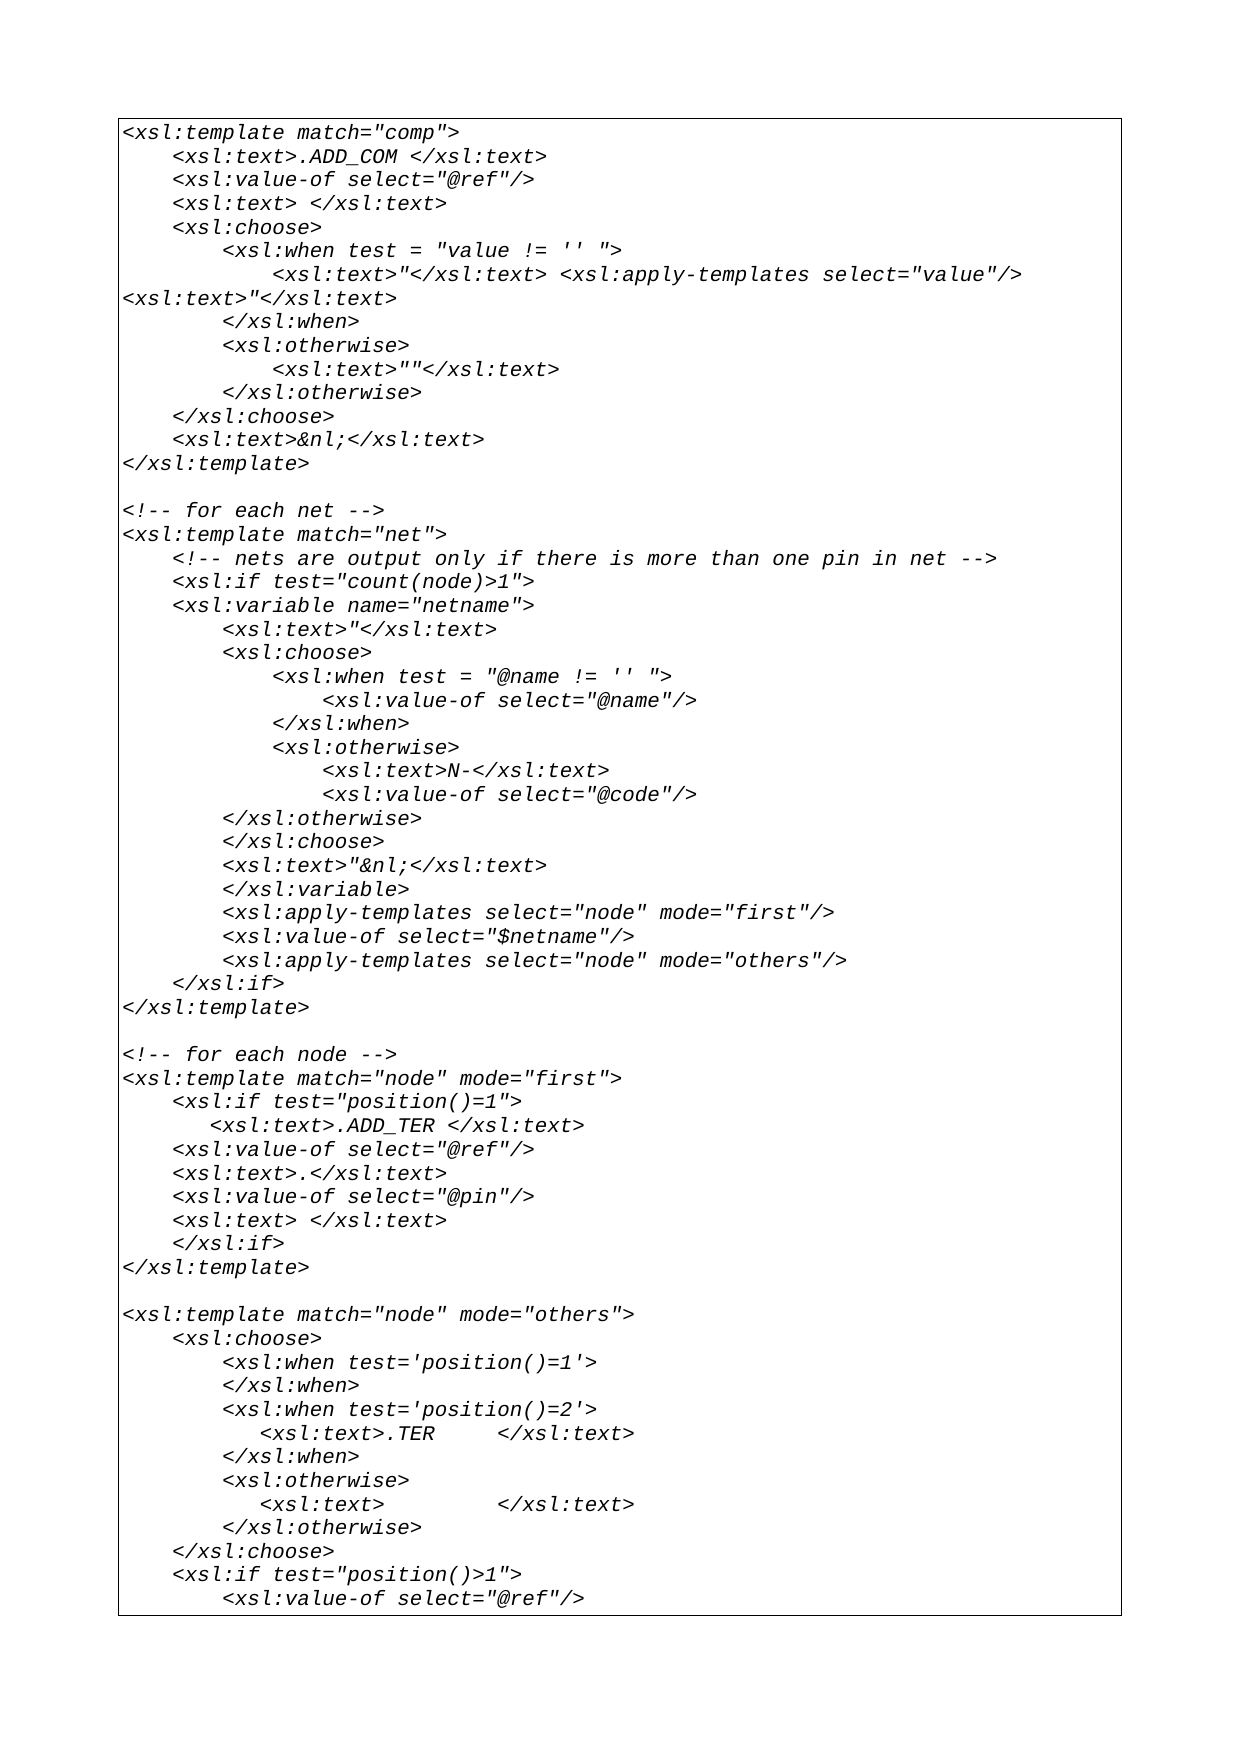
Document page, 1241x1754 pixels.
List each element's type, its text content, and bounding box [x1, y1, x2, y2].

text <!-- nets are output only if there is more than one pin in net --> [119, 544, 1121, 567]
text </xsl:when> [119, 307, 1121, 331]
text </xsl:template> [119, 1253, 1121, 1281]
text <!-- for each node --> [119, 1040, 1121, 1064]
text <xsl:choose> [119, 1324, 1121, 1348]
text <xsl:template match="comp"> [119, 119, 1121, 142]
text <xsl:value-of select="@ref"/> [119, 1584, 1121, 1615]
text <xsl:text>.ADD_TER </xsl:text> [119, 1111, 1121, 1135]
text <xsl:value-of select="@ref"/> [119, 1135, 1121, 1158]
text </xsl:if> [119, 969, 1121, 993]
text <xsl:if test="count(node)>1"> [119, 567, 1121, 591]
text <xsl:choose> [119, 213, 1121, 236]
text </xsl:otherwise> [119, 378, 1121, 402]
text <xsl:when test = "value != '' "> [119, 236, 1121, 260]
text <xsl:apply-templates select="node" mode="others"/> [119, 946, 1121, 969]
text <xsl:apply-templates select="node" mode="first"/> [119, 898, 1121, 922]
text <xsl:text>""</xsl:text> [119, 354, 1121, 378]
text <xsl:template match="node" mode="others"> [119, 1300, 1121, 1324]
text <xsl:value-of select="@code"/> [119, 780, 1121, 804]
text <xsl:when test='position()=1'> [119, 1348, 1121, 1371]
text <xsl:value-of select="@name"/> [119, 686, 1121, 709]
text </xsl:choose> [119, 402, 1121, 426]
text <xsl:text>N-</xsl:text> [119, 757, 1121, 780]
text </xsl:when> [119, 1442, 1121, 1466]
text <xsl:text> </xsl:text> [119, 1489, 1121, 1513]
text <xsl:text>.</xsl:text> [119, 1158, 1121, 1182]
text <xsl:value-of select="@ref"/> [119, 165, 1121, 189]
text <xsl:variable name="netname"> [119, 591, 1121, 615]
text <xsl:text>.TER </xsl:text> [119, 1419, 1121, 1442]
text <xsl:template match="net"> [119, 520, 1121, 544]
text <xsl:otherwise> [119, 1466, 1121, 1489]
text </xsl:template> [119, 993, 1121, 1021]
text <xsl:text>"</xsl:text> [119, 615, 1121, 638]
text <xsl:when test='position()=2'> [119, 1395, 1121, 1419]
text <xsl:template match="node" mode="first"> [119, 1064, 1121, 1088]
text </xsl:choose> [119, 827, 1121, 851]
text <xsl:text> </xsl:text> [119, 189, 1121, 213]
text <!-- for each net --> [119, 496, 1121, 520]
text <xsl:text>.ADD_COM </xsl:text> [119, 142, 1121, 165]
text <xsl:otherwise> [119, 733, 1121, 757]
text <xsl:text>"&nl;</xsl:text> [119, 851, 1121, 875]
text <xsl:value-of select="@pin"/> [119, 1182, 1121, 1206]
text <xsl:value-of select="$netname"/> [119, 922, 1121, 946]
text </xsl:otherwise> [119, 1513, 1121, 1537]
text <xsl:text>"</xsl:text> <xsl:apply-templates select="value"/> <xsl:text>"</xsl:text> [119, 260, 1121, 307]
text <xsl:if test="position()=1"> [119, 1088, 1121, 1111]
text </xsl:when> [119, 1371, 1121, 1395]
text </xsl:when> [119, 709, 1121, 733]
text <xsl:text>&nl;</xsl:text> [119, 426, 1121, 449]
text </xsl:if> [119, 1229, 1121, 1253]
text <xsl:otherwise> [119, 331, 1121, 354]
text </xsl:choose> [119, 1537, 1121, 1561]
text <xsl:if test="position()>1"> [119, 1561, 1121, 1584]
text </xsl:otherwise> [119, 804, 1121, 827]
text <xsl:when test = "@name != '' "> [119, 662, 1121, 686]
text </xsl:variable> [119, 875, 1121, 898]
text </xsl:template> [119, 449, 1121, 477]
text <xsl:text> </xsl:text> [119, 1206, 1121, 1229]
text <xsl:choose> [119, 638, 1121, 662]
